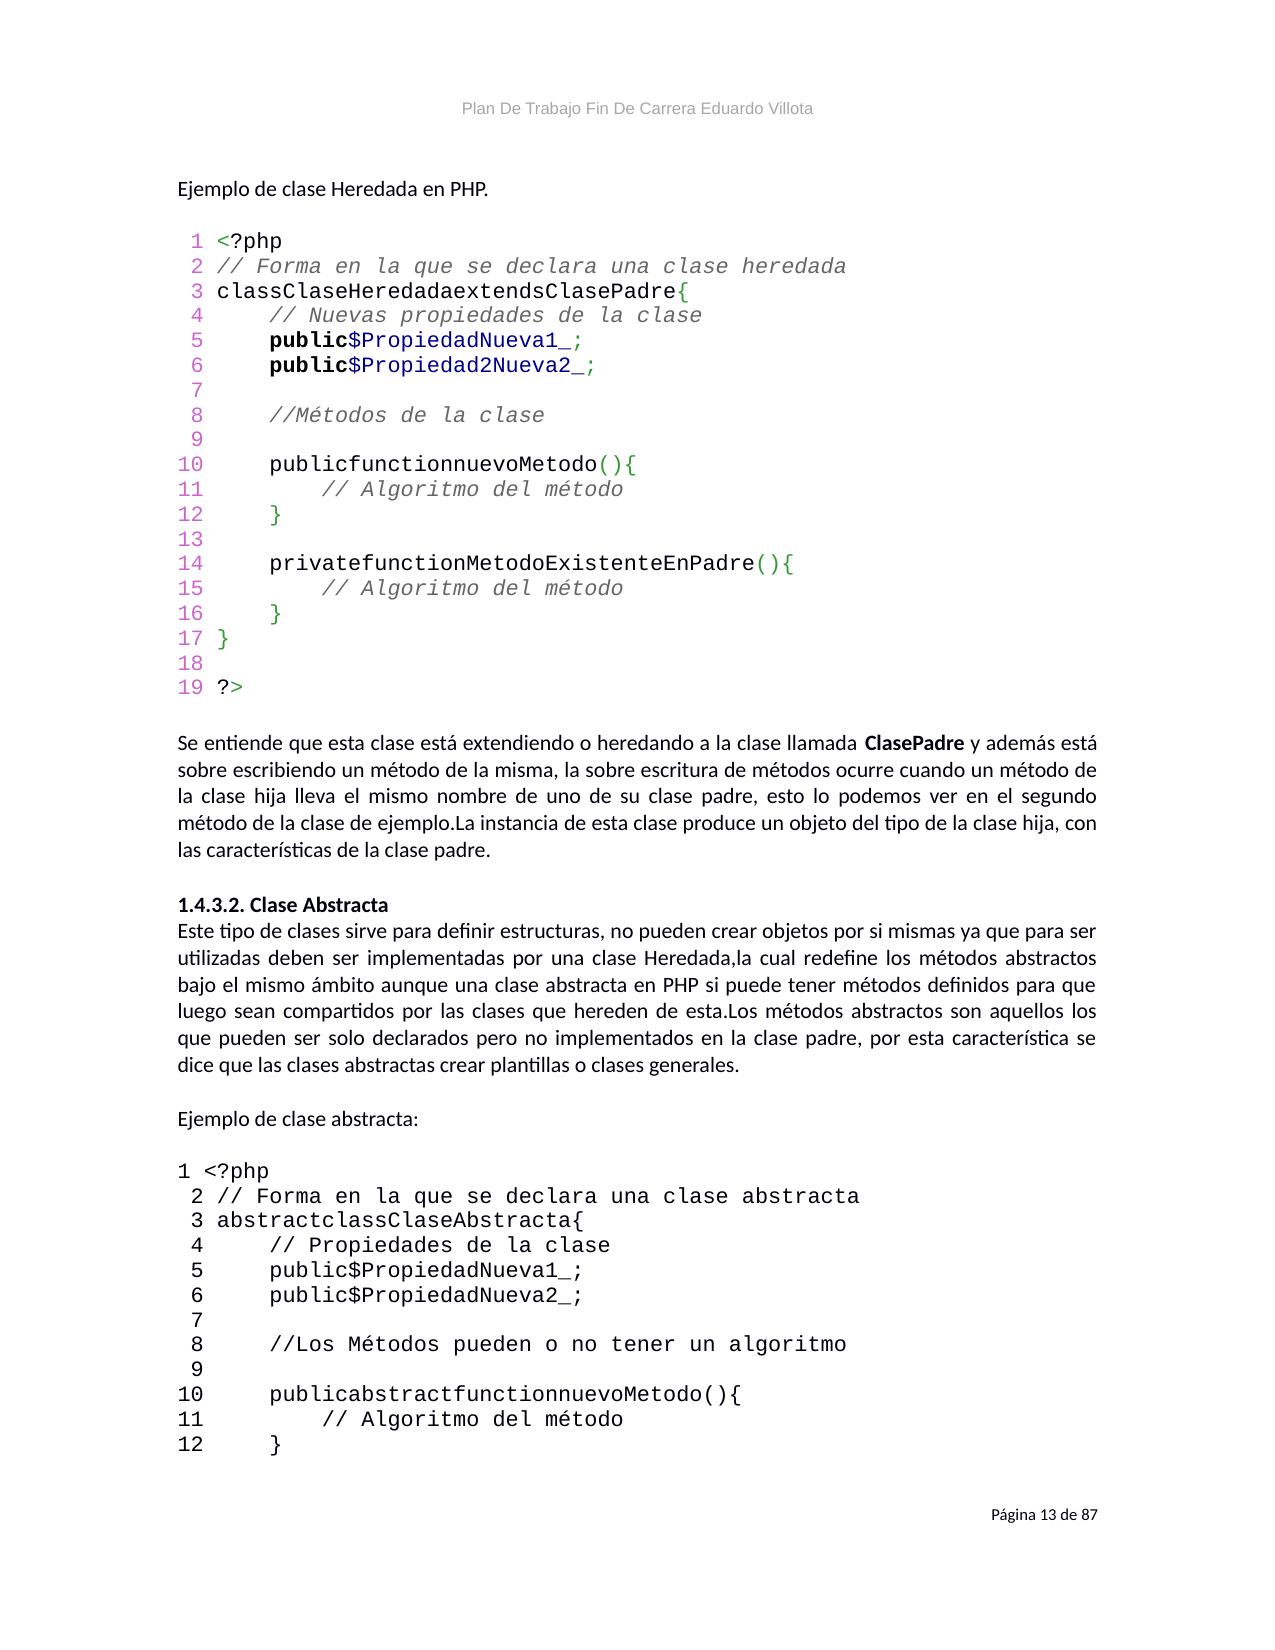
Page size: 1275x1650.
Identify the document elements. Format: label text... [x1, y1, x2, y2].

text 11 // Algoritmo del método [177, 478, 1098, 503]
text 5 public$PropiedadNueva1_; [177, 1259, 1098, 1284]
text 1.4.3.2. Clase Abstracta [177, 891, 1098, 917]
text 12 } [177, 1433, 1098, 1458]
text 4 // Nuevas propiedades de la clase [177, 305, 1098, 329]
text 10 publicabstractfunctionnuevoMetodo(){ [177, 1383, 1098, 1408]
text Se entiende que esta clase está extendiendo o heredando a la clase llamada ClasePadre y además está sobre escribiendo un método de la misma, la sobre escritura de métodos ocurre cuando un método de la clase hija lleva el mismo nombre de uno de su clase padre, esto lo podemos ver en el segundo método de la clase de ejemplo.La instancia de esta clase produce un objeto del tipo de la clase hija, con las características de la clase padre. [177, 729, 1098, 863]
text Ejemplo de clase abstracta: [177, 1105, 1098, 1132]
text 10 publicfunctionnuevoMetodo(){ [177, 453, 1098, 478]
text 3 abstractclassClaseAbstracta{ [177, 1210, 1098, 1234]
text 5 public$PropiedadNueva1_; [177, 329, 1098, 354]
text 7 [177, 1309, 1098, 1334]
text 17 } [177, 627, 1098, 652]
text 1 <?php [177, 230, 1098, 255]
text 19 ?> [177, 677, 1098, 701]
text 18 [177, 652, 1098, 677]
text 7 [177, 379, 1098, 404]
text 8 //Los Métodos pueden o no tener un algoritmo [177, 1334, 1098, 1358]
text Este tipo de clases sirve para definir estructuras, no pueden crear objetos por si mismas ya que para ser utilizadas deben ser implementadas por una clase Heredada,la cual redefine los métodos abstractos bajo el mismo ámbito aunque una clase abstracta en PHP si puede tener métodos definidos para que luego sean compartidos por las clases que hereden de esta.Los métodos abstractos son aquellos los que pueden ser solo declarados pero no implementados en la clase padre, por esta característica se dice que las clases abstractas crear plantillas o clases generales. [177, 917, 1098, 1077]
text 3 classClaseHeredadaextendsClasePadre{ [177, 280, 1098, 305]
text 14 privatefunctionMetodoExistenteEnPadre(){ [177, 553, 1098, 577]
text 12 } [177, 503, 1098, 528]
text 4 // Propiedades de la clase [177, 1234, 1098, 1259]
text 15 // Algoritmo del método [177, 577, 1098, 602]
text 6 public$Propiedad2Nueva2_; [177, 354, 1098, 379]
text 9 [177, 429, 1098, 453]
text 2 // Forma en la que se declara una clase abstracta [177, 1185, 1098, 1210]
text 13 [177, 528, 1098, 553]
text 16 } [177, 602, 1098, 627]
text 8 //Métodos de la clase [177, 404, 1098, 429]
text 11 // Algoritmo del método [177, 1408, 1098, 1433]
text Ejemplo de clase Heredada en PHP. [177, 176, 1098, 202]
text 6 public$PropiedadNueva2_; [177, 1284, 1098, 1309]
text 9 [177, 1358, 1098, 1383]
text 1 <?php [177, 1160, 1098, 1185]
text 2 // Forma en la que se declara una clase heredada [177, 255, 1098, 280]
